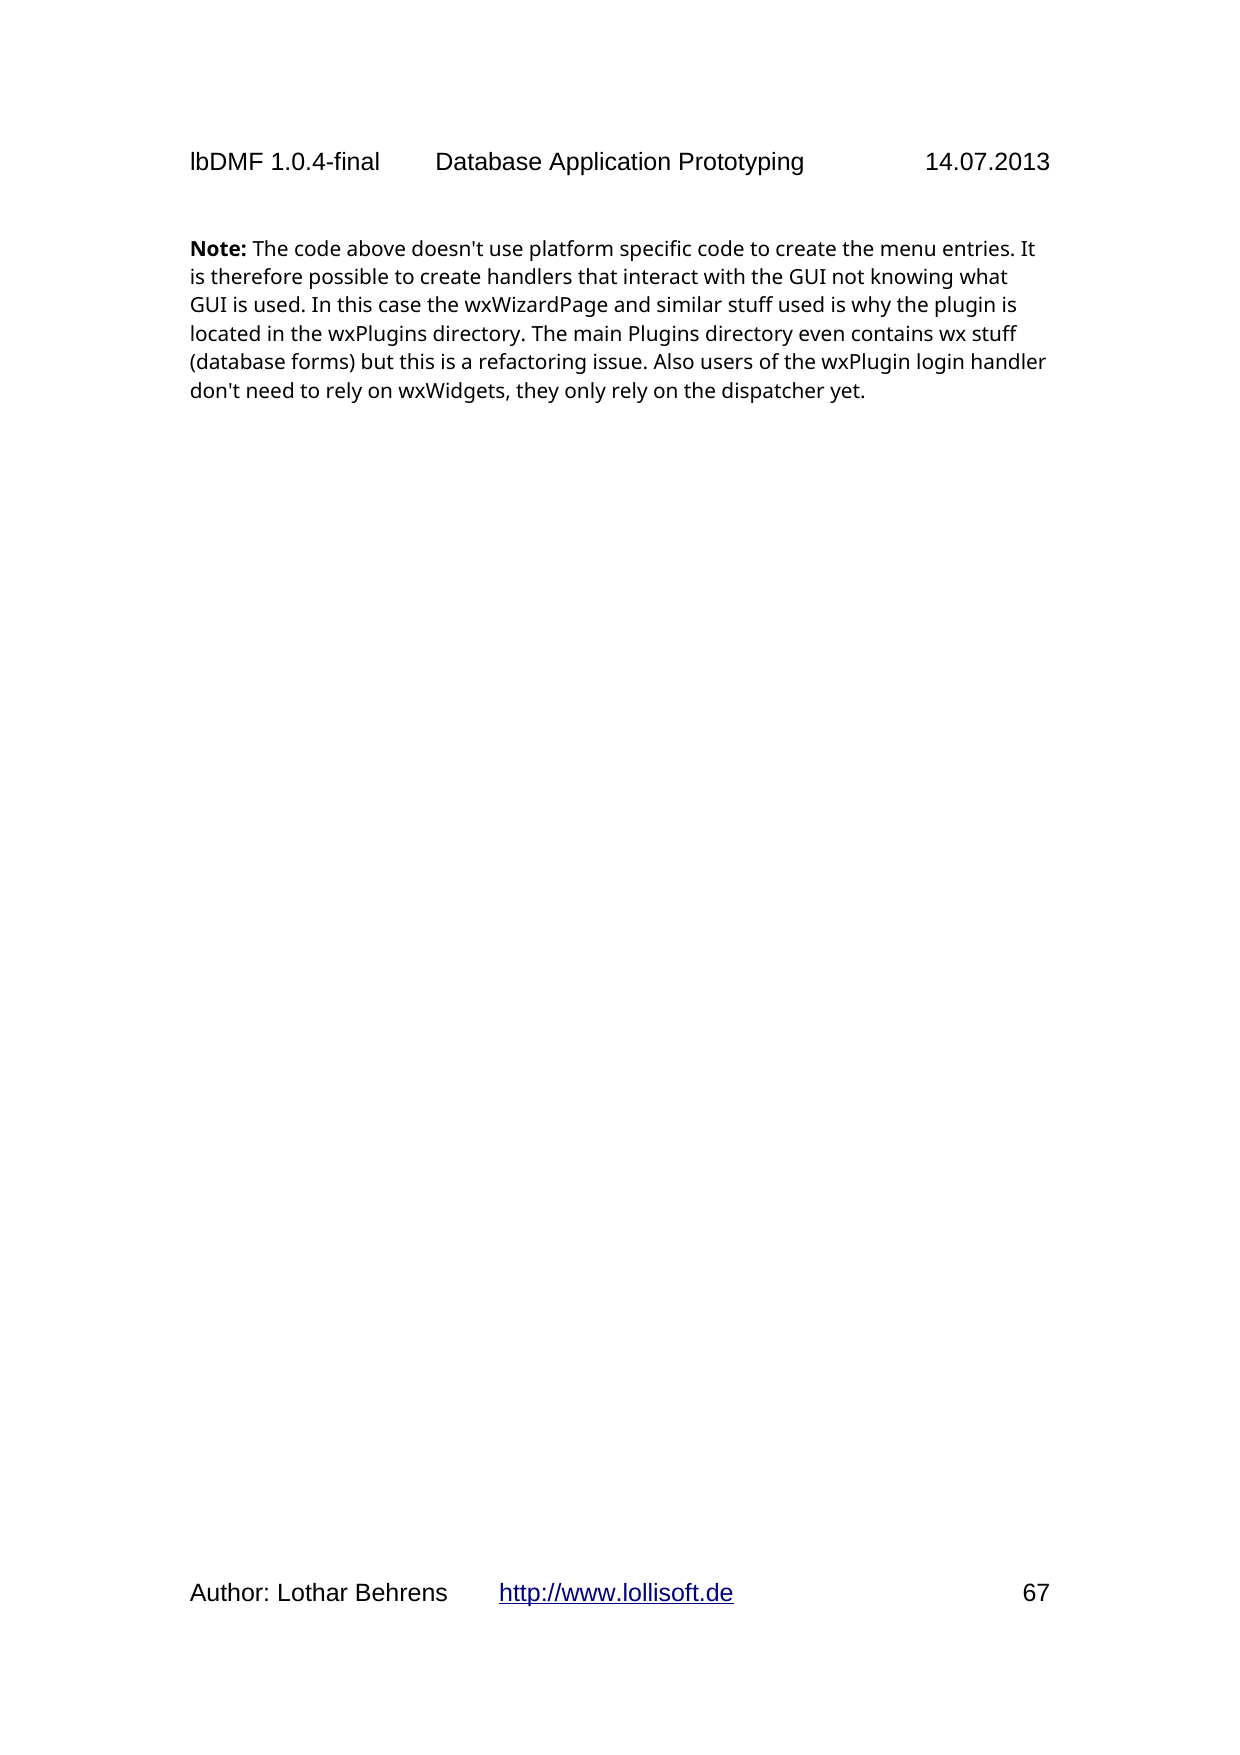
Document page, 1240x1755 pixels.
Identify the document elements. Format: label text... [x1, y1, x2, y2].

text Note: The code above doesn't use platform specific code to create the menu entries. It is therefore possible to create handlers that interact with the GUI not knowing what GUI is used. In this case the wxWizardPage and similar stuff used is why the plugin is located in the wxPlugins directory. The main Plugins directory even contains wx stuff (database forms) but this is a refactoring issue. Also users of the wxPlugin login handler don't need to rely on wxWidgets, they only rely on the dispatcher yet. [189, 234, 1050, 404]
